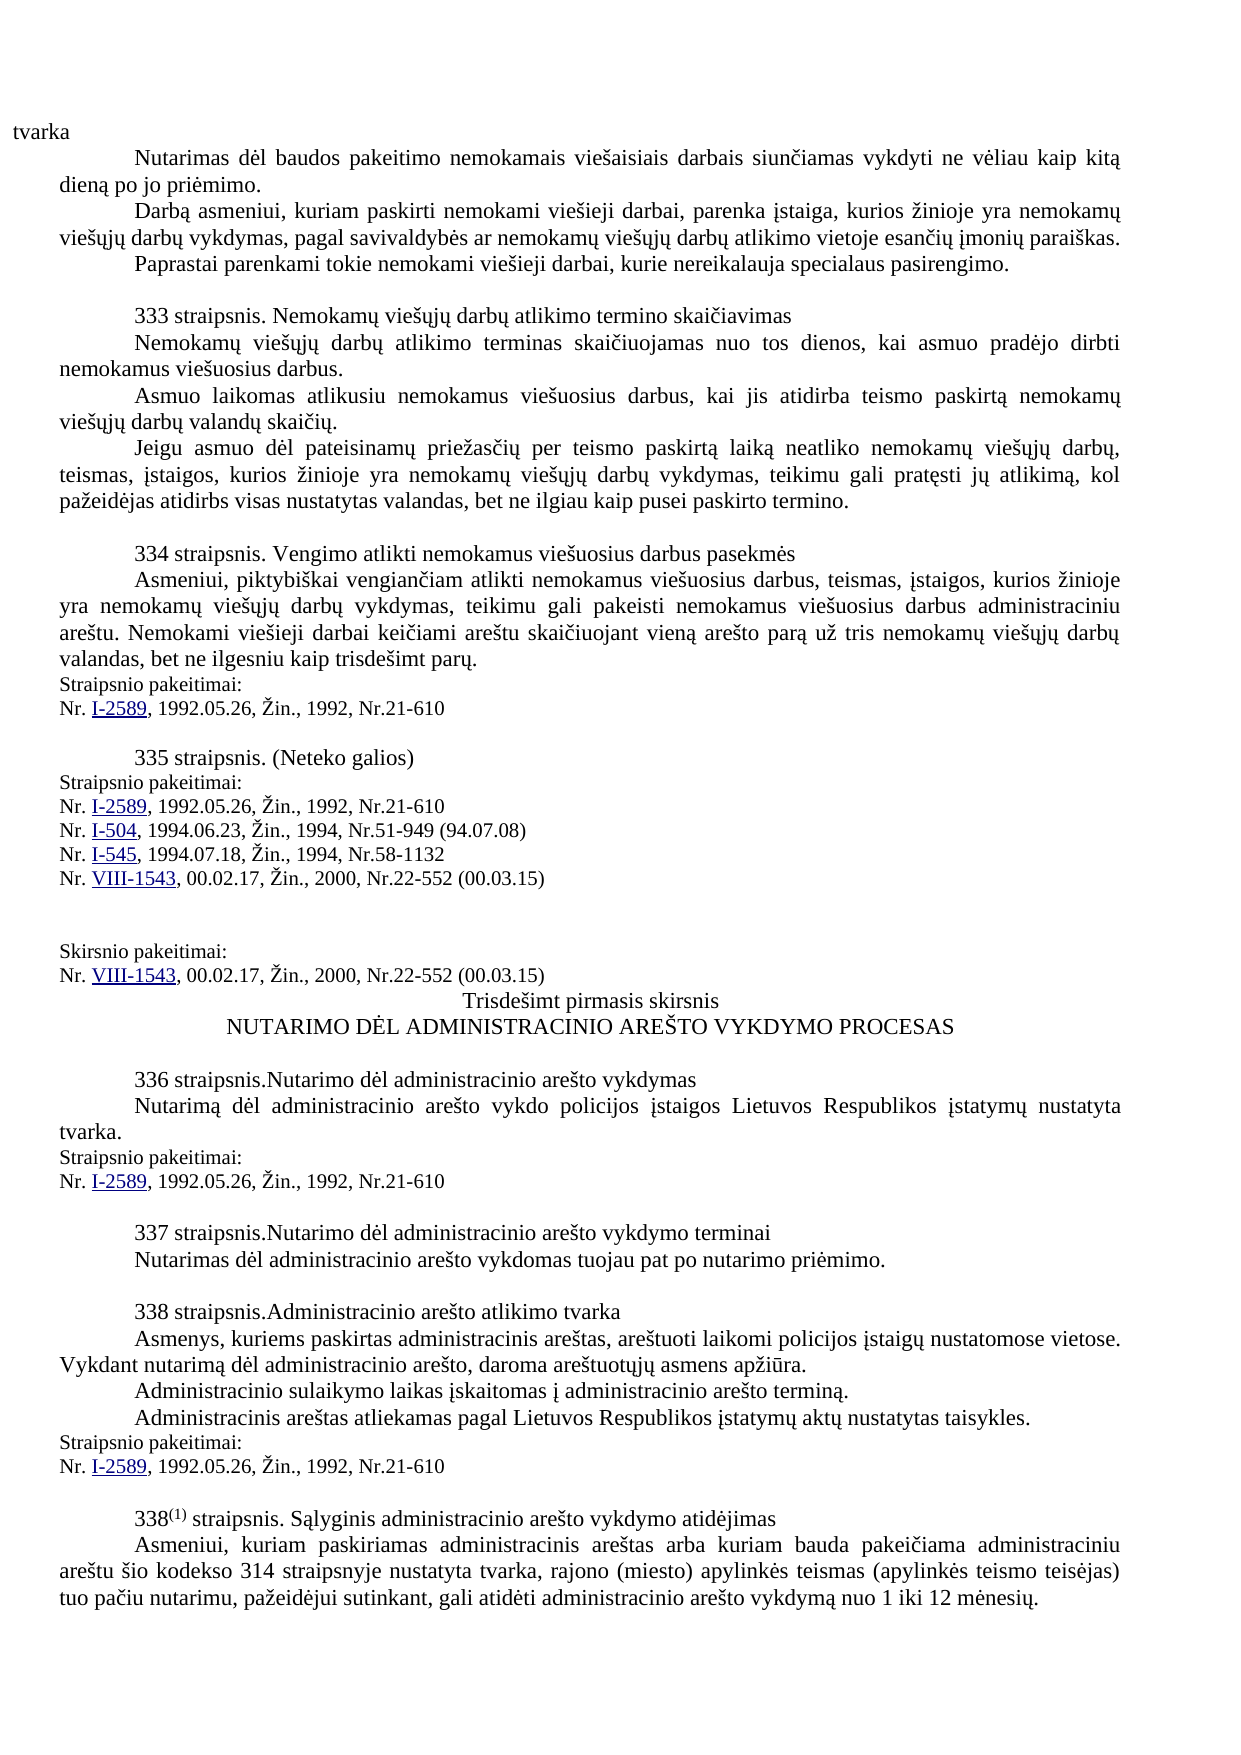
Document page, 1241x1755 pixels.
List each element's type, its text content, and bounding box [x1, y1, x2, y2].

text Nutarimą dėl administracinio arešto vykdo policijos įstaigos Lietuvos Respublikos įstatymų nustatyta tvarka. [59, 1092, 1122, 1145]
text 334 straipsnis. Vengimo atlikti nemokamus viešuosius darbus pasekmės [59, 540, 1122, 566]
text 338(1) straipsnis. Sąlyginis administracinio arešto vykdymo atidėjimas [59, 1504, 1122, 1531]
text Straipsnio pakeitimai: [59, 672, 1122, 696]
text 333 straipsnis. Nemokamų viešųjų darbų atlikimo termino skaičiavimas [59, 303, 1122, 329]
text 337 straipsnis.Nutarimo dėl administracinio arešto vykdymo terminai [59, 1219, 1122, 1246]
text Nr. VIII-1543, 00.02.17, Žin., 2000, Nr.22-552 (00.03.15) [59, 963, 1122, 987]
text Asmenys, kuriems paskirtas administracinis areštas, areštuoti laikomi policijos įstaigų nustatomose vietose. Vykdant nutarimą dėl administracinio arešto, daroma areštuotųjų asmens apžiūra. [59, 1325, 1122, 1377]
text Nr. I-2589, 1992.05.26, Žin., 1992, Nr.21-610 [59, 1454, 1122, 1478]
text Nr. I-504, 1994.06.23, Žin., 1994, Nr.51-949 (94.07.08) [59, 818, 1122, 842]
text Administracinio sulaikymo laikas įskaitomas į administracinio arešto terminą. [59, 1377, 1122, 1404]
text Nemokamų viešųjų darbų atlikimo terminas skaičiuojamas nuo tos dienos, kai asmuo pradėjo dirbti nemokamus viešuosius darbus. [59, 329, 1122, 382]
text Straipsnio pakeitimai: [59, 1145, 1122, 1169]
text Skirsnio pakeitimai: [59, 938, 1122, 963]
text Straipsnio pakeitimai: [59, 1430, 1122, 1454]
text tvarka [13, 118, 1122, 144]
text Trisdešimt pirmasis skirsnis [59, 987, 1122, 1013]
text Nr. I-2589, 1992.05.26, Žin., 1992, Nr.21-610 [59, 794, 1122, 818]
text Administracinis areštas atliekamas pagal Lietuvos Respublikos įstatymų aktų nustatytas taisykles. [59, 1404, 1122, 1430]
text Jeigu asmuo dėl pateisinamų priežasčių per teismo paskirtą laiką neatliko nemokamų viešųjų darbų, teismas, įstaigos, kurios žinioje yra nemokamų viešųjų darbų vykdymas, teikimu gali pratęsti jų atlikimą, kol pažeidėjas atidirbs visas nustatytas valandas, bet ne ilgiau kaip pusei paskirto termino. [59, 434, 1122, 513]
text Nr. I-2589, 1992.05.26, Žin., 1992, Nr.21-610 [59, 1169, 1122, 1193]
text NUTARIMO DĖL ADMINISTRACINIO AREŠTO VYKDYMO PROCESAS [59, 1013, 1122, 1039]
text 335 straipsnis. (Neteko galios) [59, 744, 1122, 770]
text Paprastai parenkami tokie nemokami viešieji darbai, kurie nereikalauja specialaus pasirengimo. [59, 250, 1122, 276]
text Nutarimas dėl baudos pakeitimo nemokamais viešaisiais darbais siunčiamas vykdyti ne vėliau kaip kitą dieną po jo priėmimo. [59, 144, 1122, 197]
text Nr. I-545, 1994.07.18, Žin., 1994, Nr.58-1132 [59, 842, 1122, 866]
text Darbą asmeniui, kuriam paskirti nemokami viešieji darbai, parenka įstaiga, kurios žinioje yra nemokamų viešųjų darbų vykdymas, pagal savivaldybės ar nemokamų viešųjų darbų atlikimo vietoje esančių įmonių paraiškas. [59, 197, 1122, 250]
text 338 straipsnis.Administracinio arešto atlikimo tvarka [59, 1298, 1122, 1325]
text 336 straipsnis.Nutarimo dėl administracinio arešto vykdymas [59, 1066, 1122, 1092]
text Straipsnio pakeitimai: [59, 770, 1122, 794]
text Nutarimas dėl administracinio arešto vykdomas tuojau pat po nutarimo priėmimo. [59, 1246, 1122, 1272]
text Nr. VIII-1543, 00.02.17, Žin., 2000, Nr.22-552 (00.03.15) [59, 866, 1122, 890]
text Nr. I-2589, 1992.05.26, Žin., 1992, Nr.21-610 [59, 696, 1122, 720]
text Asmuo laikomas atlikusiu nemokamus viešuosius darbus, kai jis atidirba teismo paskirtą nemokamų viešųjų darbų valandų skaičių. [59, 382, 1122, 434]
text Asmeniui, kuriam paskiriamas administracinis areštas arba kuriam bauda pakeičiama administraciniu areštu šio kodekso 314 straipsnyje nustatyta tvarka, rajono (miesto) apylinkės teismas (apylinkės teismo teisėjas) tuo pačiu nutarimu, pažeidėjui sutinkant, gali atidėti administracinio arešto vykdymą nuo 1 iki 12 mėnesių. [59, 1531, 1122, 1610]
text Asmeniui, piktybiškai vengiančiam atlikti nemokamus viešuosius darbus, teismas, įstaigos, kurios žinioje yra nemokamų viešųjų darbų vykdymas, teikimu gali pakeisti nemokamus viešuosius darbus administraciniu areštu. Nemokami viešieji darbai keičiami areštu skaičiuojant vieną arešto parą už tris nemokamų viešųjų darbų valandas, bet ne ilgesniu kaip trisdešimt parų. [59, 566, 1122, 672]
